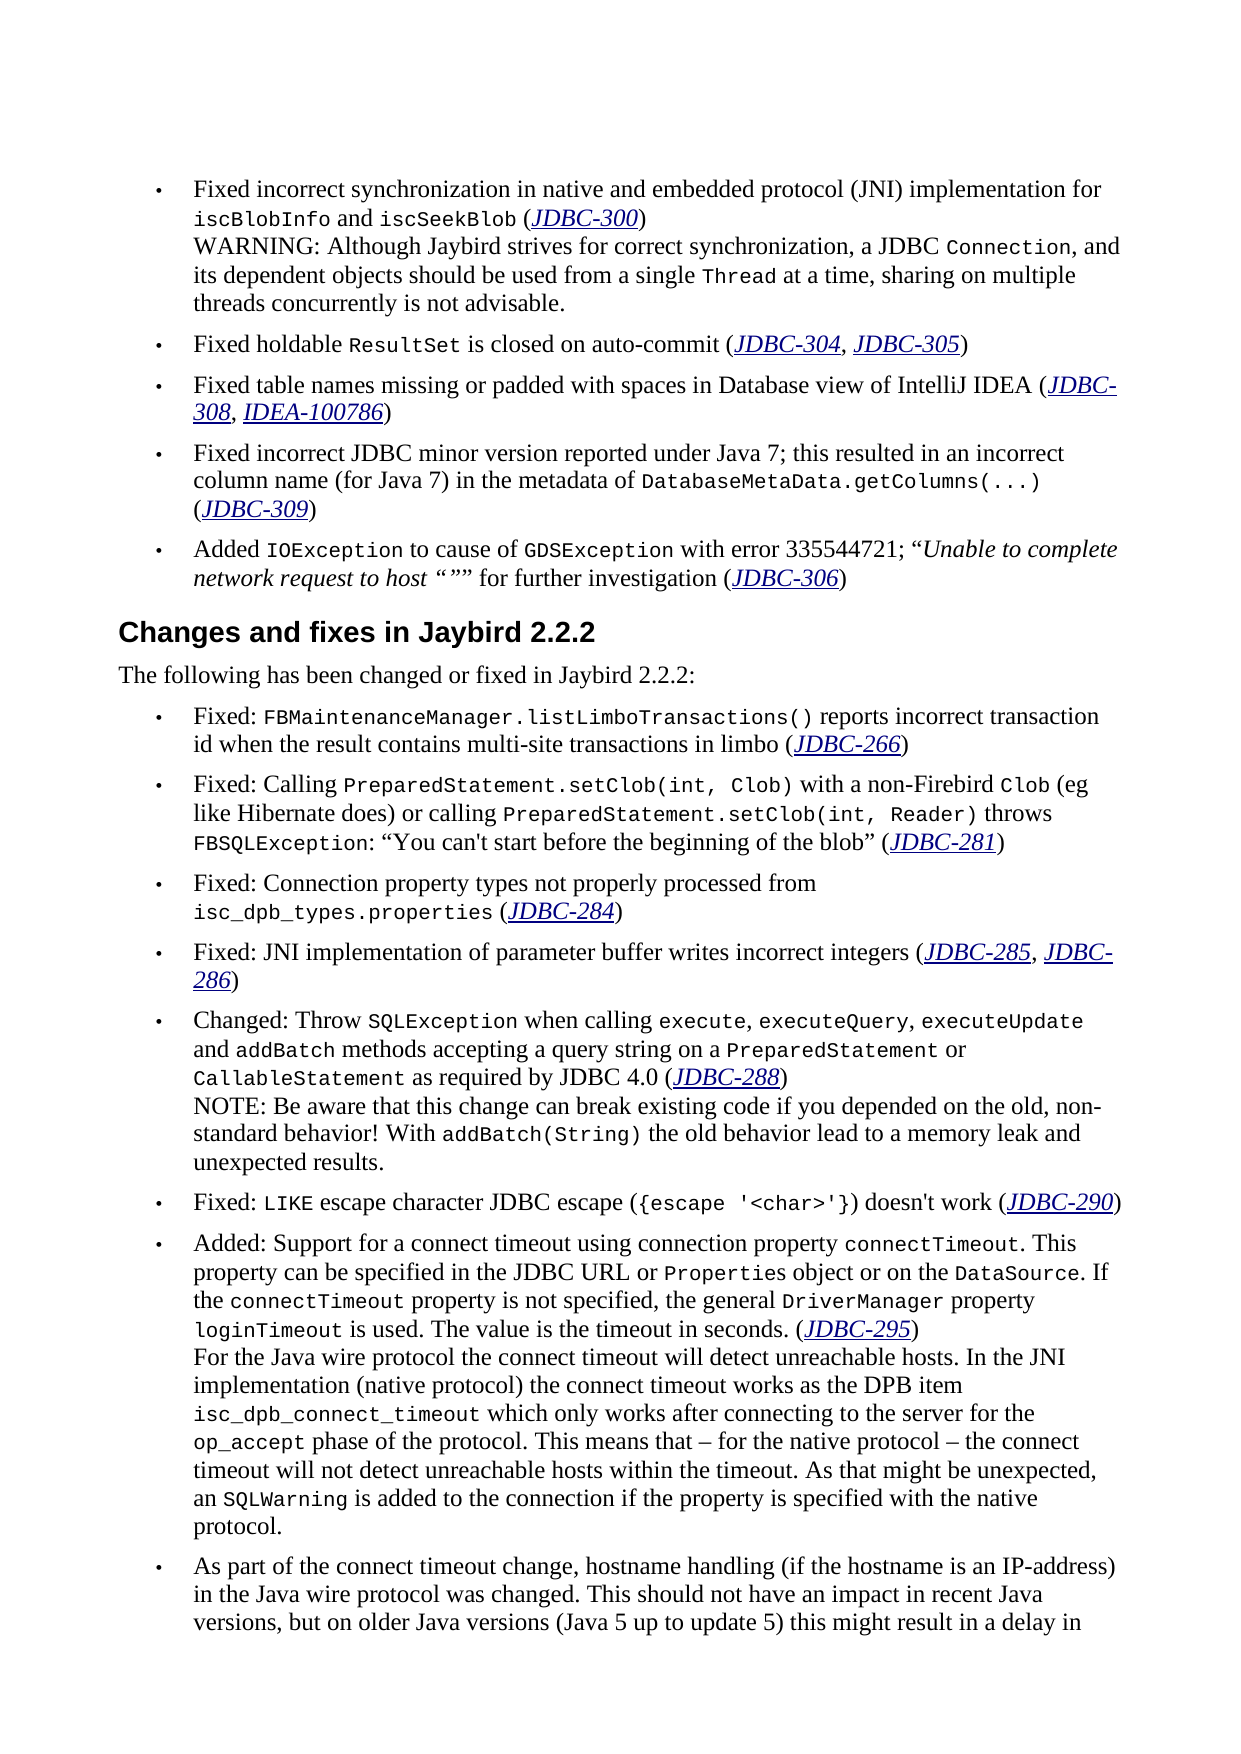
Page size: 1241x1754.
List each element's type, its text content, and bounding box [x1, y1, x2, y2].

list Fixed holdable ResultSet is closed on auto-commit (JDBC-304, JDBC-305) [156, 330, 1122, 358]
text The following has been changed or fixed in Jaybird 2.2.2: [118, 662, 1122, 689]
list Added: Support for a connect timeout using connection property connectTimeout. This property can be specified in the JDBC URL or Properties object or on the DataSource. If the connectTimeout property is not specified, the general DriverManager property loginTimeout is used. The value is the timeout in seconds. (JDBC-295) For the Java wire protocol the connect timeout will detect unreachable hosts. In the JNI implementation (native protocol) the connect timeout works as the DPB item isc_dpb_connect_timeout which only works after connecting to the server for the op_accept phase of the protocol. This means that – for the native protocol – the connect timeout will not detect unreachable hosts within the timeout. As that might be unexpected, an SQLWarning is added to the connection if the property is specified with the native protocol. [156, 1229, 1122, 1540]
list Added IOException to cause of GDSException with error 335544721; “Unable to complete network request to host “”” for further investigation (JDBC-306) [156, 535, 1122, 591]
list Fixed table names missing or padded with spaces in Database view of IntelliJ IDEA (JDBC-308, IDEA-100786) [156, 371, 1122, 426]
list Fixed incorrect JDBC minor version reported under Java 7; this resulted in an incorrect column name (for Java 7) in the metadata of DatabaseMetaData.getColumns(...) (JDBC-309) [156, 439, 1122, 523]
list Fixed incorrect synchronization in native and embedded protocol (JNI) implementation for iscBlobInfo and iscSeekBlob (JDBC-300) WARNING: Although Jaybird strives for correct synchronization, a JDBC Connection, and its dependent objects should be used from a single Thread at a time, sharing on multiple threads concurrently is not advisable. [156, 175, 1122, 317]
list As part of the connect timeout change, hostname handling (if the hostname is an IP-address) in the Java wire protocol was changed. This should not have an impact in recent Java versions, but on older Java versions (Java 5 up to update 5) this might result in a delay in [156, 1552, 1122, 1636]
list Fixed: LIKE escape character JDBC escape ({escape '<char>'}) doesn't work (JDBC-290) [156, 1188, 1122, 1217]
list Fixed: FBMaintenanceManager.listLimboTransactions() reports incorrect transaction id when the result contains multi-site transactions in limbo (JDBC-266) [156, 702, 1122, 758]
subtitle Changes and fixes in Jaybird 2.2.2 [118, 616, 1122, 649]
list Fixed: JNI implementation of parameter buffer writes incorrect integers (JDBC-285, JDBC-286) [156, 938, 1122, 994]
list Fixed: Connection property types not properly processed from isc_dpb_types.properties (JDBC-284) [156, 869, 1122, 926]
list Fixed: Calling PreparedStatement.setClob(int, Clob) with a non-Firebird Clob (eg like Hibernate does) or calling PreparedStatement.setClob(int, Reader) throws FBSQLException: “You can't start before the beginning of the blob” (JDBC-281) [156, 771, 1122, 856]
list Changed: Throw SQLException when calling execute, executeQuery, executeUpdate and addBatch methods accepting a query string on a PreparedStatement or CallableStatement as required by JDBC 4.0 (JDBC-288) NOTE: Be aware that this change can break existing code if you depended on the old, non-standard behavior! With addBatch(String) the old behavior lead to a memory leak and unexpected results. [156, 1006, 1122, 1176]
